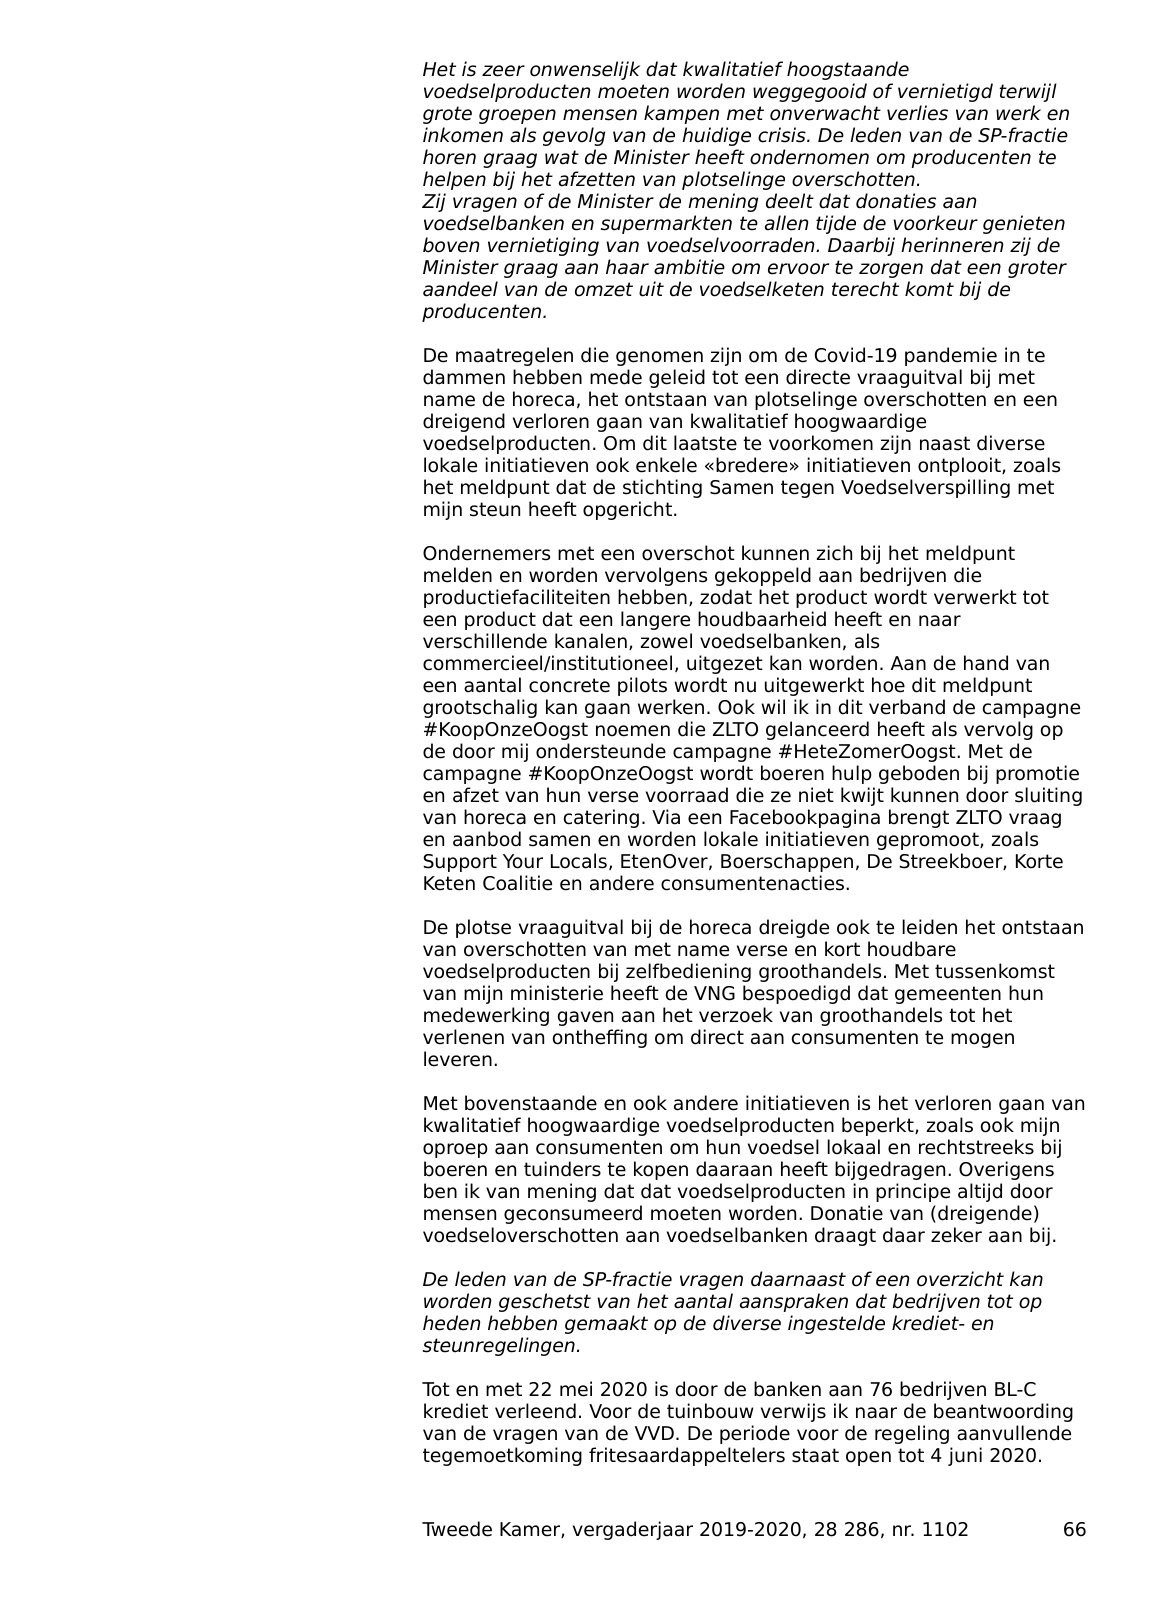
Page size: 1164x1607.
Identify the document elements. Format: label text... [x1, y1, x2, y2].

text Het is zeer onwenselijk dat kwalitatief hoogstaande voedselproducten moeten worden weggegooid of vernietigd terwijl grote groepen mensen kampen met onverwacht verlies van werk en inkomen als gevolg van de huidige crisis. De leden van de SP-fractie horen graag wat de Minister heeft ondernomen om producenten te helpen bij het afzetten van plotselinge overschotten. [422, 59, 1087, 191]
text Zij vragen of de Minister de mening deelt dat donaties aan voedselbanken en supermarkten te allen tijde de voorkeur genieten boven vernietiging van voedselvoorraden. Daarbij herinneren zij de Minister graag aan haar ambitie om ervoor te zorgen dat een groter aandeel van de omzet uit de voedselketen terecht komt bij de producenten. [422, 191, 1087, 323]
text Met bovenstaande en ook andere initiatieven is het verloren gaan van kwalitatief hoogwaardige voedselproducten beperkt, zoals ook mijn oproep aan consumenten om hun voedsel lokaal en rechtstreeks bij boeren en tuinders te kopen daaraan heeft bijgedragen. Overigens ben ik van mening dat dat voedselproducten in principe altijd door mensen geconsumeerd moeten worden. Donatie van (dreigende) voedseloverschotten aan voedselbanken draagt daar zeker aan bij. [422, 1093, 1087, 1247]
text Ondernemers met een overschot kunnen zich bij het meldpunt melden en worden vervolgens gekoppeld aan bedrijven die productiefaciliteiten hebben, zodat het product wordt verwerkt tot een product dat een langere houdbaarheid heeft en naar verschillende kanalen, zowel voedselbanken, als commercieel/institutioneel, uitgezet kan worden. Aan de hand van een aantal concrete pilots wordt nu uitgewerkt hoe dit meldpunt grootschalig kan gaan werken. Ook wil ik in dit verband de campagne #KoopOnzeOogst noemen die ZLTO gelanceerd heeft als vervolg op de door mij ondersteunde campagne #HeteZomerOogst. Met de campagne #KoopOnzeOogst wordt boeren hulp geboden bij promotie en afzet van hun verse voorraad die ze niet kwijt kunnen door sluiting van horeca en catering. Via een Facebookpagina brengt ZLTO vraag en aanbod samen en worden lokale initiatieven gepromoot, zoals Support Your Locals, EtenOver, Boerschappen, De Streekboer, Korte Keten Coalitie en andere consumentenacties. [422, 543, 1087, 895]
text De plotse vraaguitval bij de horeca dreigde ook te leiden het ontstaan van overschotten van met name verse en kort houdbare voedselproducten bij zelfbediening groothandels. Met tussenkomst van mijn ministerie heeft de VNG bespoedigd dat gemeenten hun medewerking gaven aan het verzoek van groothandels tot het verlenen van ontheffing om direct aan consumenten te mogen leveren. [422, 917, 1087, 1071]
text Tot en met 22 mei 2020 is door de banken aan 76 bedrijven BL-C krediet verleend. Voor de tuinbouw verwijs ik naar de beantwoording van de vragen van de VVD. De periode voor de regeling aanvullende tegemoetkoming fritesaardappeltelers staat open tot 4 juni 2020. [422, 1379, 1087, 1467]
text De leden van de SP-fractie vragen daarnaast of een overzicht kan worden geschetst van het aantal aanspraken dat bedrijven tot op heden hebben gemaakt op de diverse ingestelde krediet- en steunregelingen. [422, 1269, 1087, 1357]
text De maatregelen die genomen zijn om de Covid-19 pandemie in te dammen hebben mede geleid tot een directe vraaguitval bij met name de horeca, het ontstaan van plotselinge overschotten en een dreigend verloren gaan van kwalitatief hoogwaardige voedselproducten. Om dit laatste te voorkomen zijn naast diverse lokale initiatieven ook enkele «bredere» initiatieven ontplooit, zoals het meldpunt dat de stichting Samen tegen Voedselverspilling met mijn steun heeft opgericht. [422, 345, 1087, 521]
